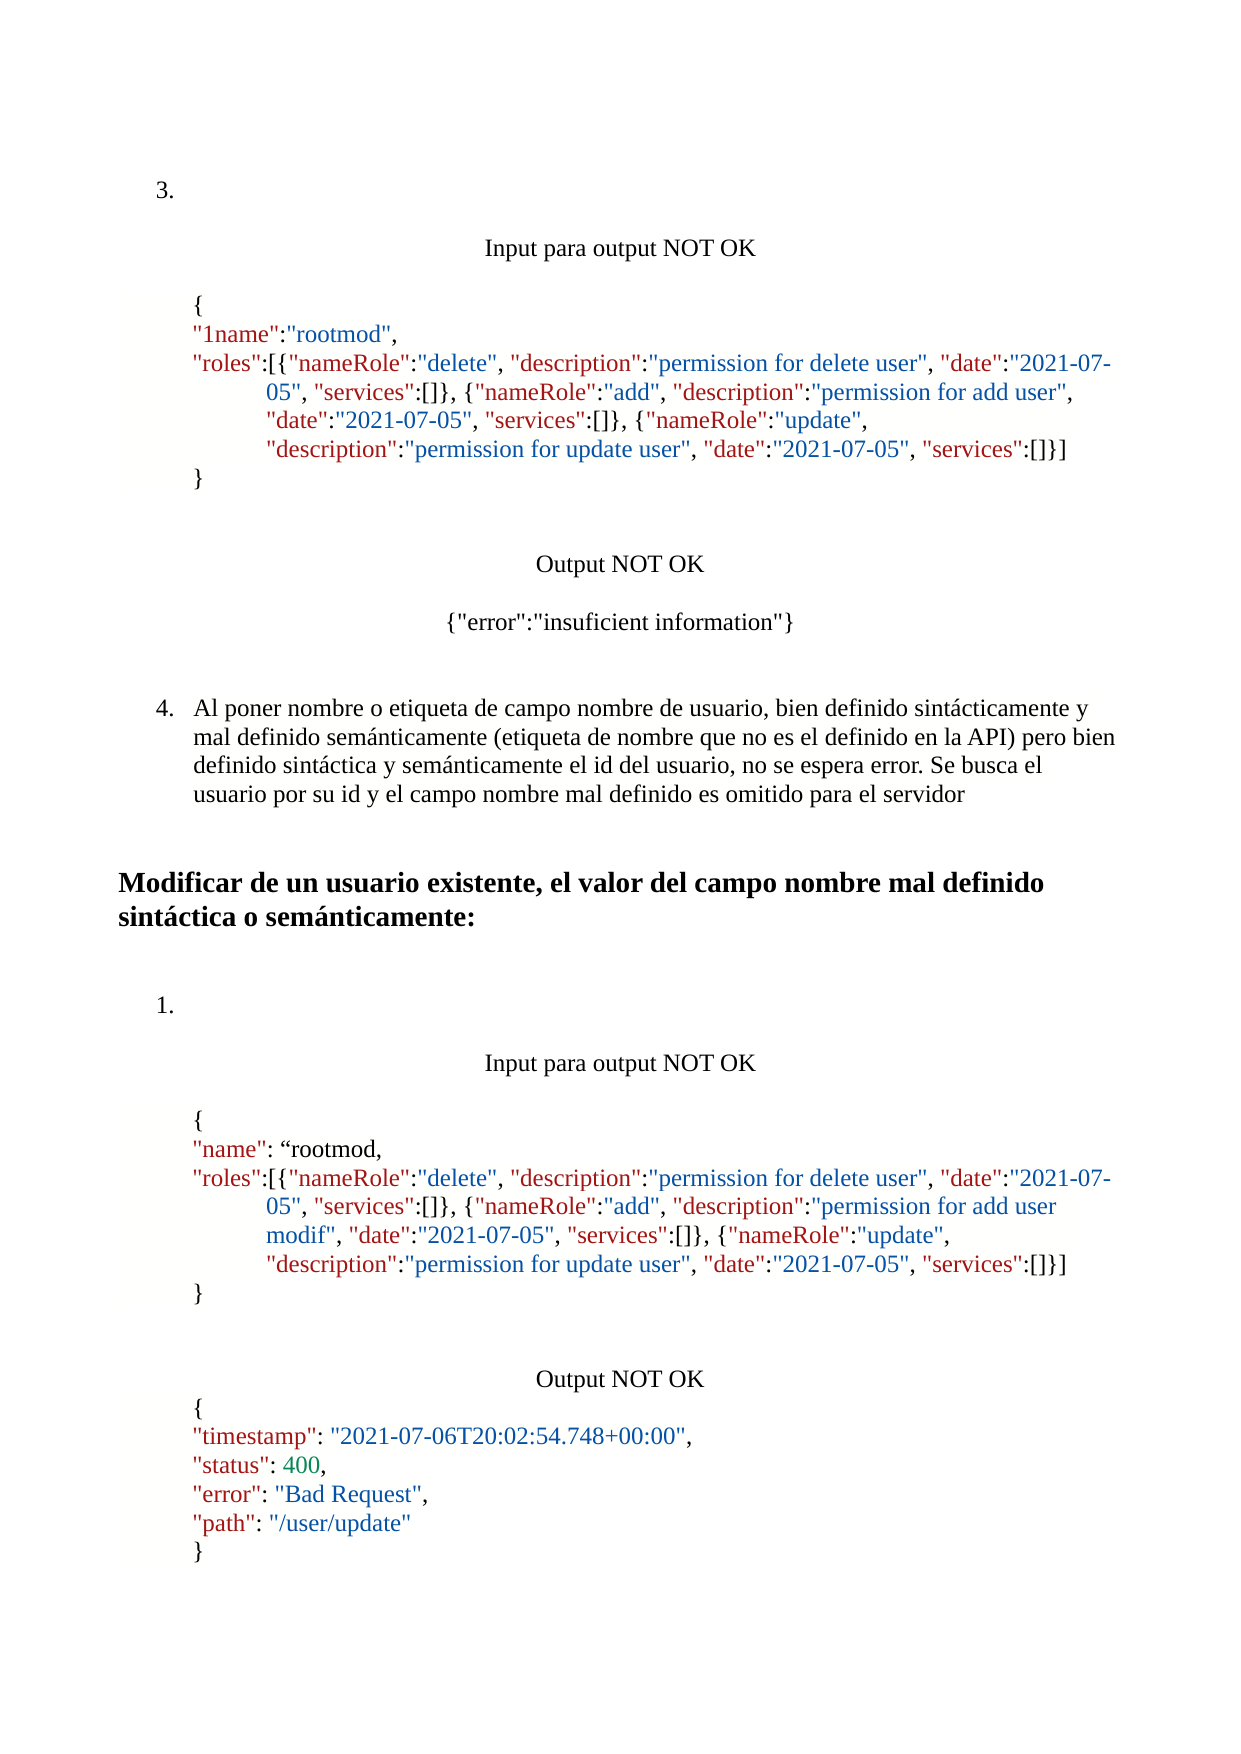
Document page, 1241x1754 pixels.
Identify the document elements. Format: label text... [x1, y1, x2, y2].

text Input para output NOT OK [118, 233, 1122, 262]
text Input para output NOT OK [118, 1048, 1122, 1076]
text "roles":[{"nameRole":"delete", "description":"permission for delete user", "date":"2021-07- 05", "services":[]}, {"nameRole":"add", "description":"permission for add user modif", "date":"2021-07-05", "services":[]}, {"nameRole":"update", "description":"permission for update user", "date":"2021-07-05", "services":[]}] [118, 1163, 1122, 1278]
text Modificar de un usuario existente, el valor del campo nombre mal definido sintáctica o semánticamente: [118, 866, 1122, 933]
text { [118, 1393, 1122, 1421]
text { [118, 1105, 1122, 1134]
text } [118, 1278, 1122, 1306]
text "timestamp": "2021-07-06T20:02:54.748+00:00", [118, 1421, 1122, 1450]
text "status": 400, [118, 1450, 1122, 1479]
text "1name":"rootmod", [118, 319, 1122, 348]
text {"error":"insuficient information"} [118, 607, 1122, 636]
list Al poner nombre o etiqueta de campo nombre de usuario, bien definido sintácticamente y mal definido semánticamente (etiqueta de nombre que no es el definido en la API) pero bien definido sintáctica y semánticamente el id del usuario, no se espera error. Se busca el usuario por su id y el campo nombre mal definido es omitido para el servidor [156, 693, 1122, 808]
text "roles":[{"nameRole":"delete", "description":"permission for delete user", "date":"2021-07- 05", "services":[]}, {"nameRole":"add", "description":"permission for add user", "date":"2021-07-05", "services":[]}, {"nameRole":"update", "description":"permission for update user", "date":"2021-07-05", "services":[]}] [118, 348, 1122, 463]
text "name": “rootmod, [118, 1134, 1122, 1163]
text { [118, 291, 1122, 319]
text "error": "Bad Request", [118, 1479, 1122, 1508]
text Output NOT OK [118, 1364, 1122, 1393]
text Output NOT OK [118, 549, 1122, 578]
text } [118, 463, 1122, 492]
text "path": "/user/update" [118, 1508, 1122, 1536]
text } [118, 1536, 1122, 1565]
